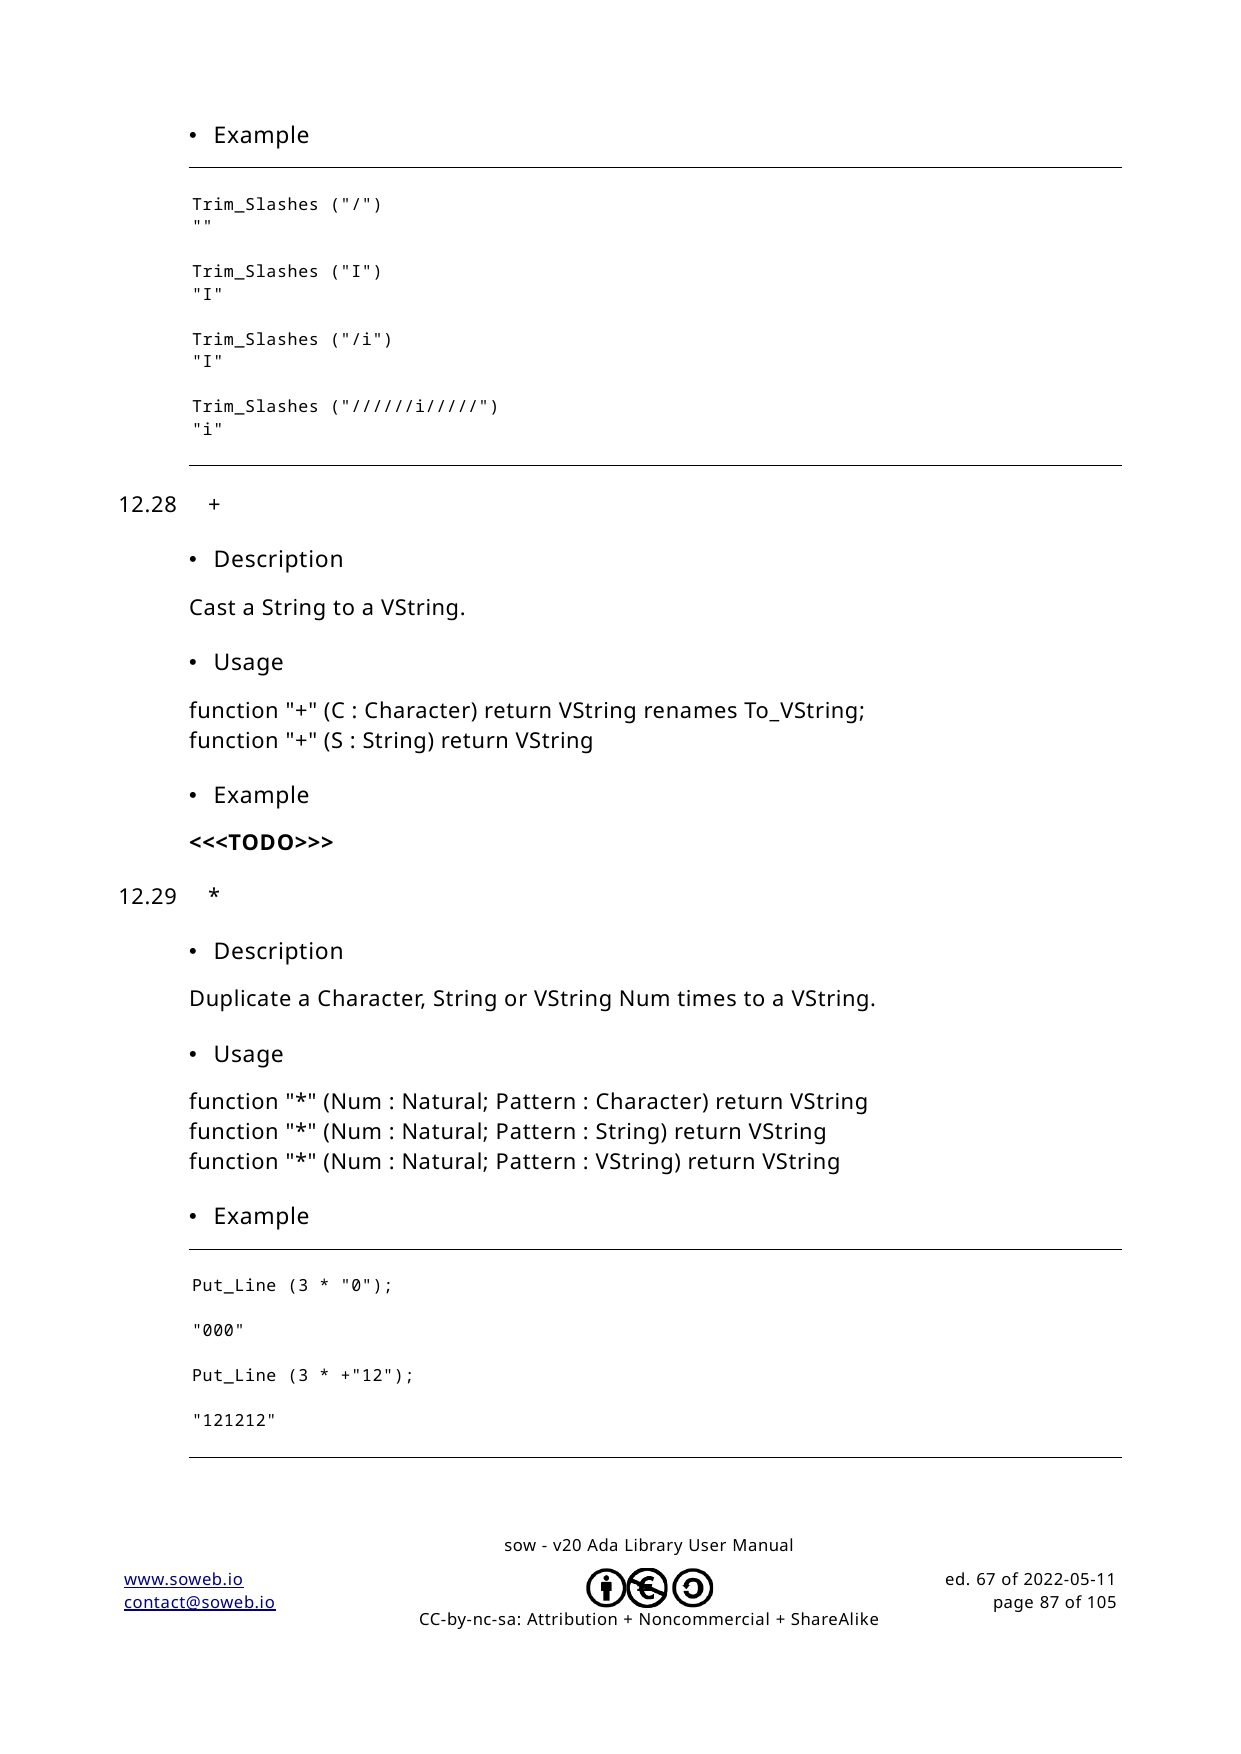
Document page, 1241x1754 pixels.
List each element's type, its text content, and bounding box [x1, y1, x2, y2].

subtitle Usage [189, 646, 1122, 677]
subtitle + [118, 489, 1122, 519]
subtitle Example [189, 778, 1122, 809]
text Duplicate a Character, String or VString Num times to a VString. [189, 983, 1122, 1013]
text function "*" (Num : Natural; Pattern : String) return VString [189, 1116, 1122, 1146]
subtitle Description [189, 543, 1122, 574]
list Trim_Slashes ("/i") "I" [189, 324, 1122, 392]
list Trim_Slashes ("/") "" [189, 168, 1122, 257]
text function "*" (Num : Natural; Pattern : Character) return VString [189, 1086, 1122, 1116]
text <<<TODO>>> [189, 827, 1122, 857]
subtitle * [118, 881, 1122, 911]
text function "+" (S : String) return VString [189, 724, 1122, 754]
picture [672, 1568, 714, 1608]
text function "+" (C : Character) return VString renames To_VString; [189, 694, 1122, 724]
list Put_Line (3 * "0"); "000" Put_Line (3 * +"12"); "121212" [189, 1250, 1122, 1457]
list Trim_Slashes ("//////i/////") "i" [189, 392, 1122, 465]
list Trim_Slashes ("I") "I" [189, 257, 1122, 324]
subtitle Example [189, 1199, 1122, 1231]
subtitle Example [189, 118, 1122, 149]
picture [585, 1568, 668, 1608]
text Cast a String to a VString. [189, 592, 1122, 622]
subtitle Usage [189, 1037, 1122, 1068]
text function "*" (Num : Natural; Pattern : VString) return VString [189, 1146, 1122, 1176]
subtitle Description [189, 934, 1122, 966]
